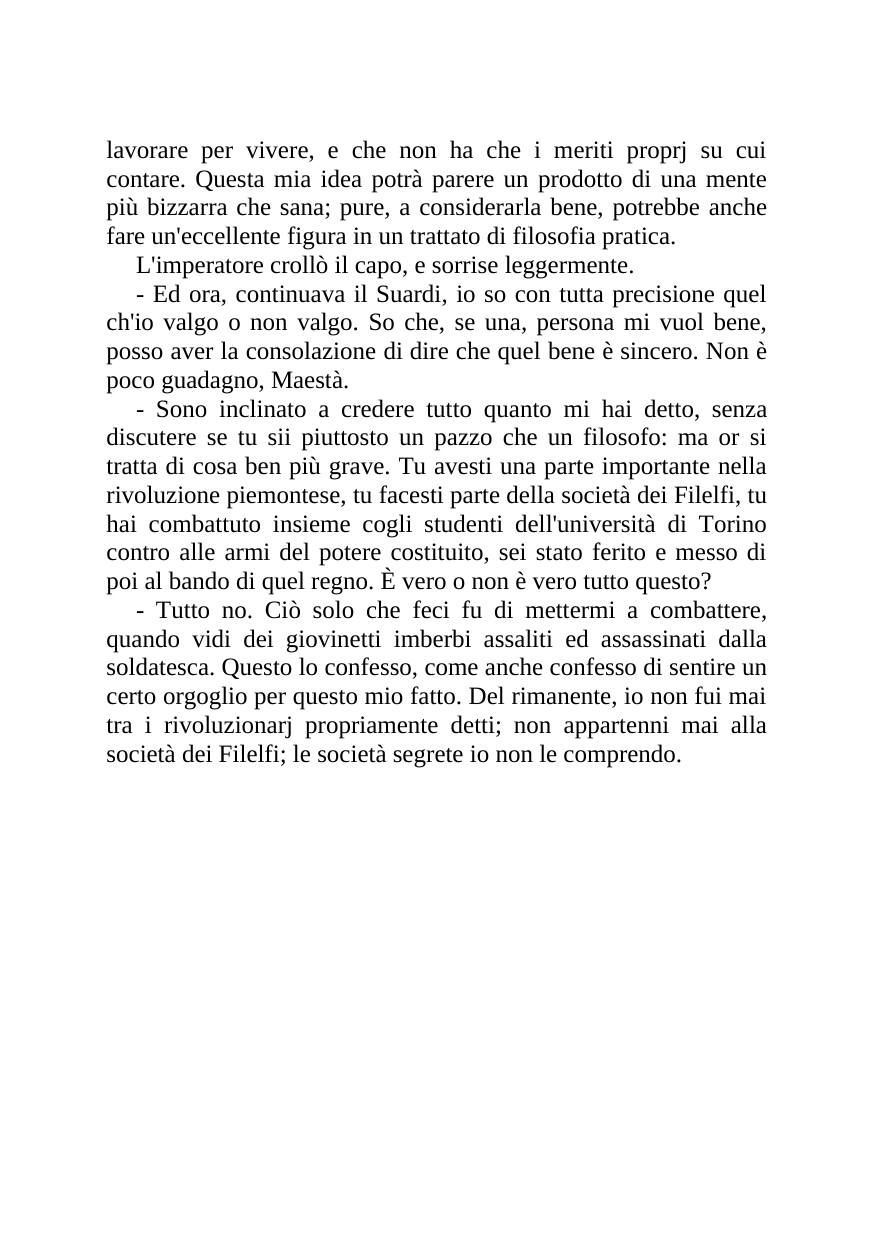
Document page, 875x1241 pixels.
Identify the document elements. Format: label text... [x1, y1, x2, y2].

text lavorare per vivere, e che non ha che i meriti proprj su cui contare. Questa mia idea potrà parere un prodotto di una mente più bizzarra che sana; pure, a considerarla bene, potrebbe anche fare un'eccellente figura in un trattato di filosofia pratica. [106, 135, 768, 250]
text - Sono inclinato a credere tutto quanto mi hai detto, senza discutere se tu sii piuttosto un pazzo che un filosofo: ma or si tratta di cosa ben più grave. Tu avesti una parte importante nella rivoluzione piemontese, tu facesti parte della società dei Filelfi, tu hai combattuto insieme cogli studenti dell'università di Torino contro alle armi del potere costituito, sei stato ferito e messo di poi al bando di quel regno. È vero o non è vero tutto questo? [106, 394, 768, 595]
text L'imperatore crollò il capo, e sorrise leggermente. [106, 250, 768, 279]
text - Ed ora, continuava il Suardi, io so con tutta precisione quel ch'io valgo o non valgo. So che, se una, persona mi vuol bene, posso aver la consolazione di dire che quel bene è sincero. Non è poco guadagno, Maestà. [106, 279, 768, 394]
text - Tutto no. Ciò solo che feci fu di mettermi a combattere, quando vidi dei giovinetti imberbi assaliti ed assassinati dalla soldatesca. Questo lo confesso, come anche confesso di sentire un certo orgoglio per questo mio fatto. Del rimanente, io non fui mai tra i rivoluzionarj propriamente detti; non appartenni mai alla società dei Filelfi; le società segrete io non le comprendo. [106, 595, 768, 767]
